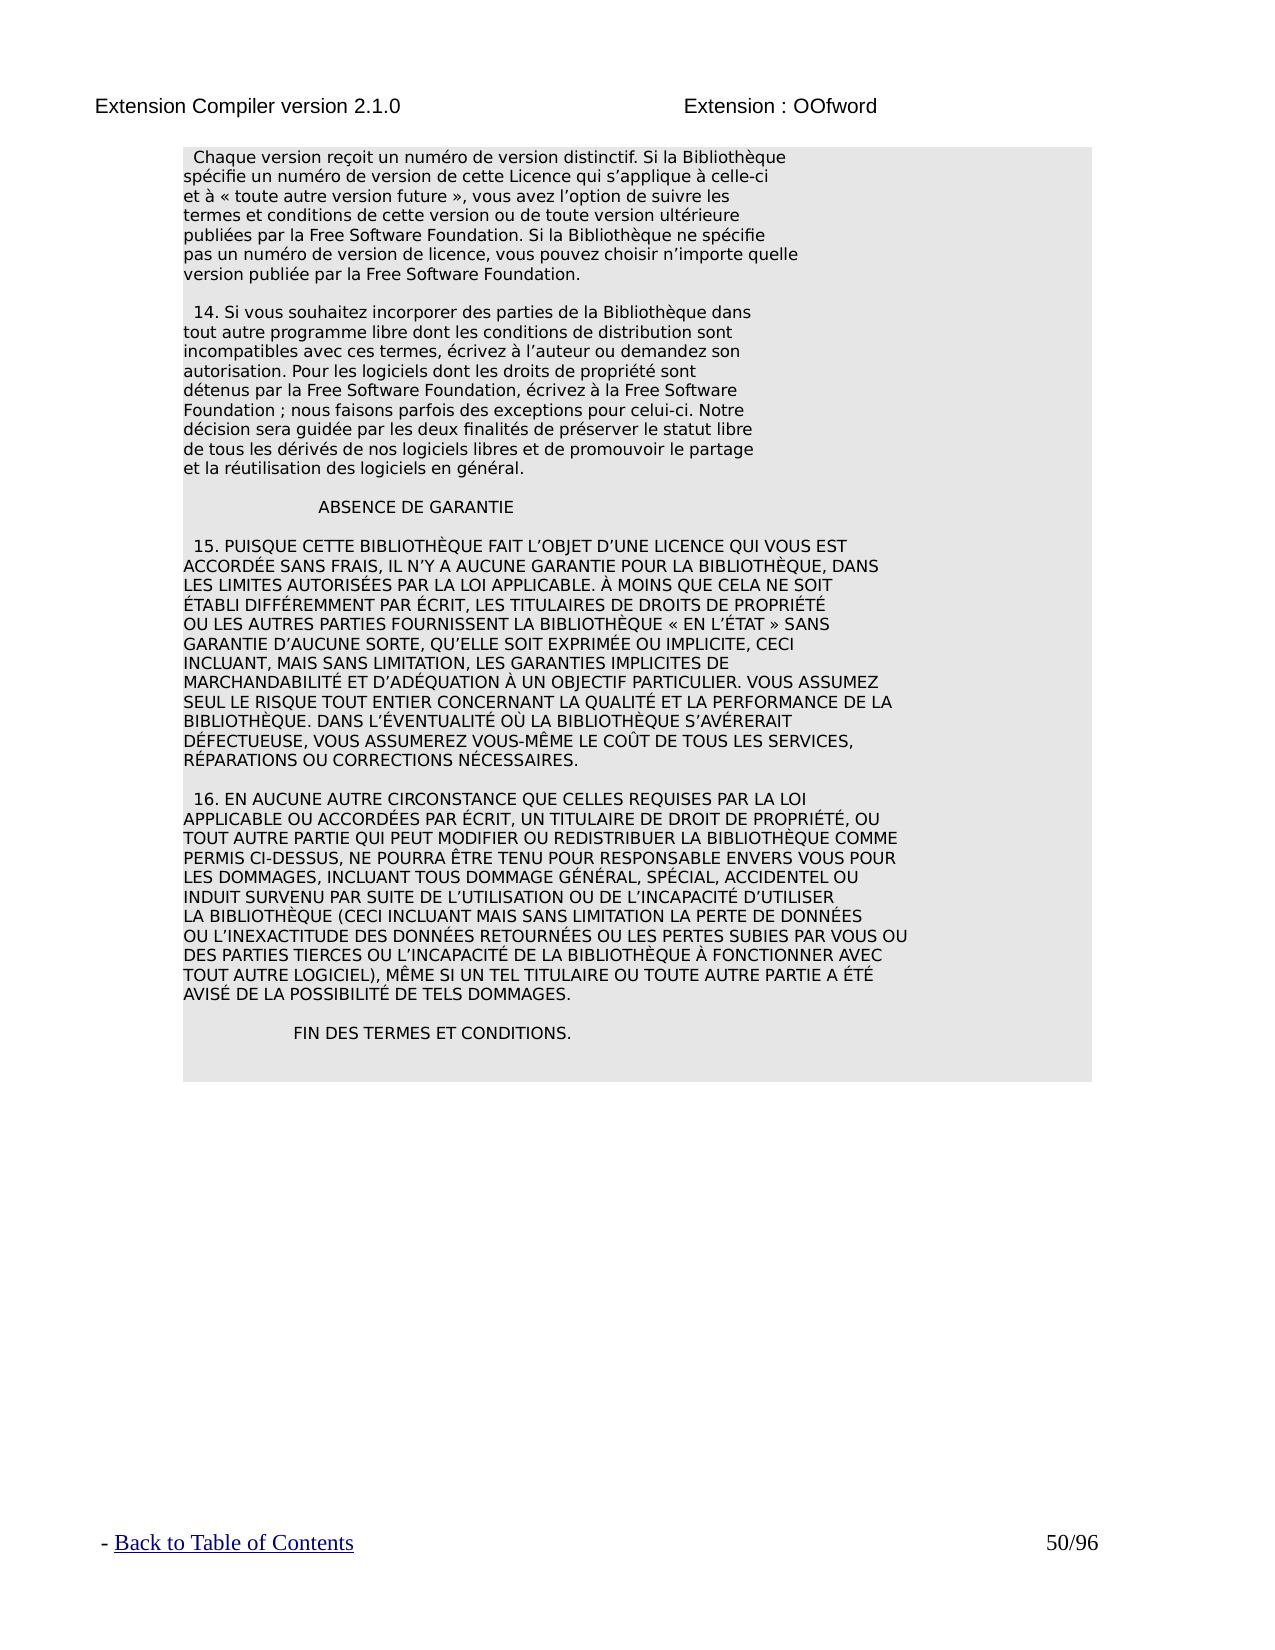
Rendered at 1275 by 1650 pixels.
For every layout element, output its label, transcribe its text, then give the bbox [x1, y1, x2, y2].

text et la réutilisation des logiciels en général. [183, 459, 1092, 479]
text pas un numéro de version de licence, vous pouvez choisir n’importe quelle [183, 245, 1092, 264]
text OU L’INEXACTITUDE DES DONNÉES RETOURNÉES OU LES PERTES SUBIES PAR VOUS OU [183, 927, 1092, 946]
text OU LES AUTRES PARTIES FOURNISSENT LA BIBLIOTHÈQUE « EN L’ÉTAT » SANS [183, 615, 1092, 634]
text tout autre programme libre dont les conditions de distribution sont [183, 323, 1092, 342]
text APPLICABLE OU ACCORDÉES PAR ÉCRIT, UN TITULAIRE DE DROIT DE PROPRIÉTÉ, OU [183, 810, 1092, 829]
text TOUT AUTRE PARTIE QUI PEUT MODIFIER OU REDISTRIBUER LA BIBLIOTHÈQUE COMME [183, 829, 1092, 849]
text LES LIMITES AUTORISÉES PAR LA LOI APPLICABLE. À MOINS QUE CELA NE SOIT [183, 576, 1092, 596]
text MARCHANDABILITÉ ET D’ADÉQUATION À UN OBJECTIF PARTICULIER. VOUS ASSUMEZ [183, 673, 1092, 693]
text version publiée par la Free Software Foundation. [183, 264, 1092, 284]
text DÉFECTUEUSE, VOUS ASSUMEREZ VOUS-MÊME LE COÛT DE TOUS LES SERVICES, [183, 732, 1092, 751]
text incompatibles avec ces termes, écrivez à l’auteur ou demandez son [183, 342, 1092, 362]
text spécifie un numéro de version de cette Licence qui s’applique à celle-ci [183, 167, 1092, 186]
text LA BIBLIOTHÈQUE (CECI INCLUANT MAIS SANS LIMITATION LA PERTE DE DONNÉES [183, 907, 1092, 927]
text FIN DES TERMES ET CONDITIONS. [183, 1024, 1092, 1043]
text publiées par la Free Software Foundation. Si la Bibliothèque ne spécifie [183, 225, 1092, 245]
text détenus par la Free Software Foundation, écrivez à la Free Software [183, 381, 1092, 401]
text termes et conditions de cette version ou de toute version ultérieure [183, 206, 1092, 225]
text Chaque version reçoit un numéro de version distinctif. Si la Bibliothèque [183, 147, 1092, 167]
text 16. EN AUCUNE AUTRE CIRCONSTANCE QUE CELLES REQUISES PAR LA LOI [183, 790, 1092, 810]
text et à « toute autre version future », vous avez l’option de suivre les [183, 186, 1092, 206]
text 15. PUISQUE CETTE BIBLIOTHÈQUE FAIT L’OBJET D’UNE LICENCE QUI VOUS EST [183, 537, 1092, 557]
text PERMIS CI-DESSUS, NE POURRA ÊTRE TENU POUR RESPONSABLE ENVERS VOUS POUR [183, 849, 1092, 868]
text INDUIT SURVENU PAR SUITE DE L’UTILISATION OU DE L’INCAPACITÉ D’UTILISER [183, 888, 1092, 907]
text ACCORDÉE SANS FRAIS, IL N’Y A AUCUNE GARANTIE POUR LA BIBLIOTHÈQUE, DANS [183, 557, 1092, 576]
text INCLUANT, MAIS SANS LIMITATION, LES GARANTIES IMPLICITES DE [183, 654, 1092, 673]
text BIBLIOTHÈQUE. DANS L’ÉVENTUALITÉ OÙ LA BIBLIOTHÈQUE S’AVÉRERAIT [183, 712, 1092, 732]
text DES PARTIES TIERCES OU L’INCAPACITÉ DE LA BIBLIOTHÈQUE À FONCTIONNER AVEC [183, 946, 1092, 966]
text RÉPARATIONS OU CORRECTIONS NÉCESSAIRES. [183, 751, 1092, 771]
text GARANTIE D’AUCUNE SORTE, QU’ELLE SOIT EXPRIMÉE OU IMPLICITE, CECI [183, 634, 1092, 654]
text ABSENCE DE GARANTIE [183, 498, 1092, 518]
text TOUT AUTRE LOGICIEL), MÊME SI UN TEL TITULAIRE OU TOUTE AUTRE PARTIE A ÉTÉ [183, 966, 1092, 985]
text Foundation ; nous faisons parfois des exceptions pour celui-ci. Notre [183, 401, 1092, 420]
text AVISÉ DE LA POSSIBILITÉ DE TELS DOMMAGES. [183, 985, 1092, 1004]
text 14. Si vous souhaitez incorporer des parties de la Bibliothèque dans [183, 303, 1092, 323]
text de tous les dérivés de nos logiciels libres et de promouvoir le partage [183, 440, 1092, 459]
text autorisation. Pour les logiciels dont les droits de propriété sont [183, 362, 1092, 381]
text LES DOMMAGES, INCLUANT TOUS DOMMAGE GÉNÉRAL, SPÉCIAL, ACCIDENTEL OU [183, 868, 1092, 888]
text ÉTABLI DIFFÉREMMENT PAR ÉCRIT, LES TITULAIRES DE DROITS DE PROPRIÉTÉ [183, 596, 1092, 615]
text SEUL LE RISQUE TOUT ENTIER CONCERNANT LA QUALITÉ ET LA PERFORMANCE DE LA [183, 693, 1092, 712]
text décision sera guidée par les deux finalités de préserver le statut libre [183, 420, 1092, 440]
